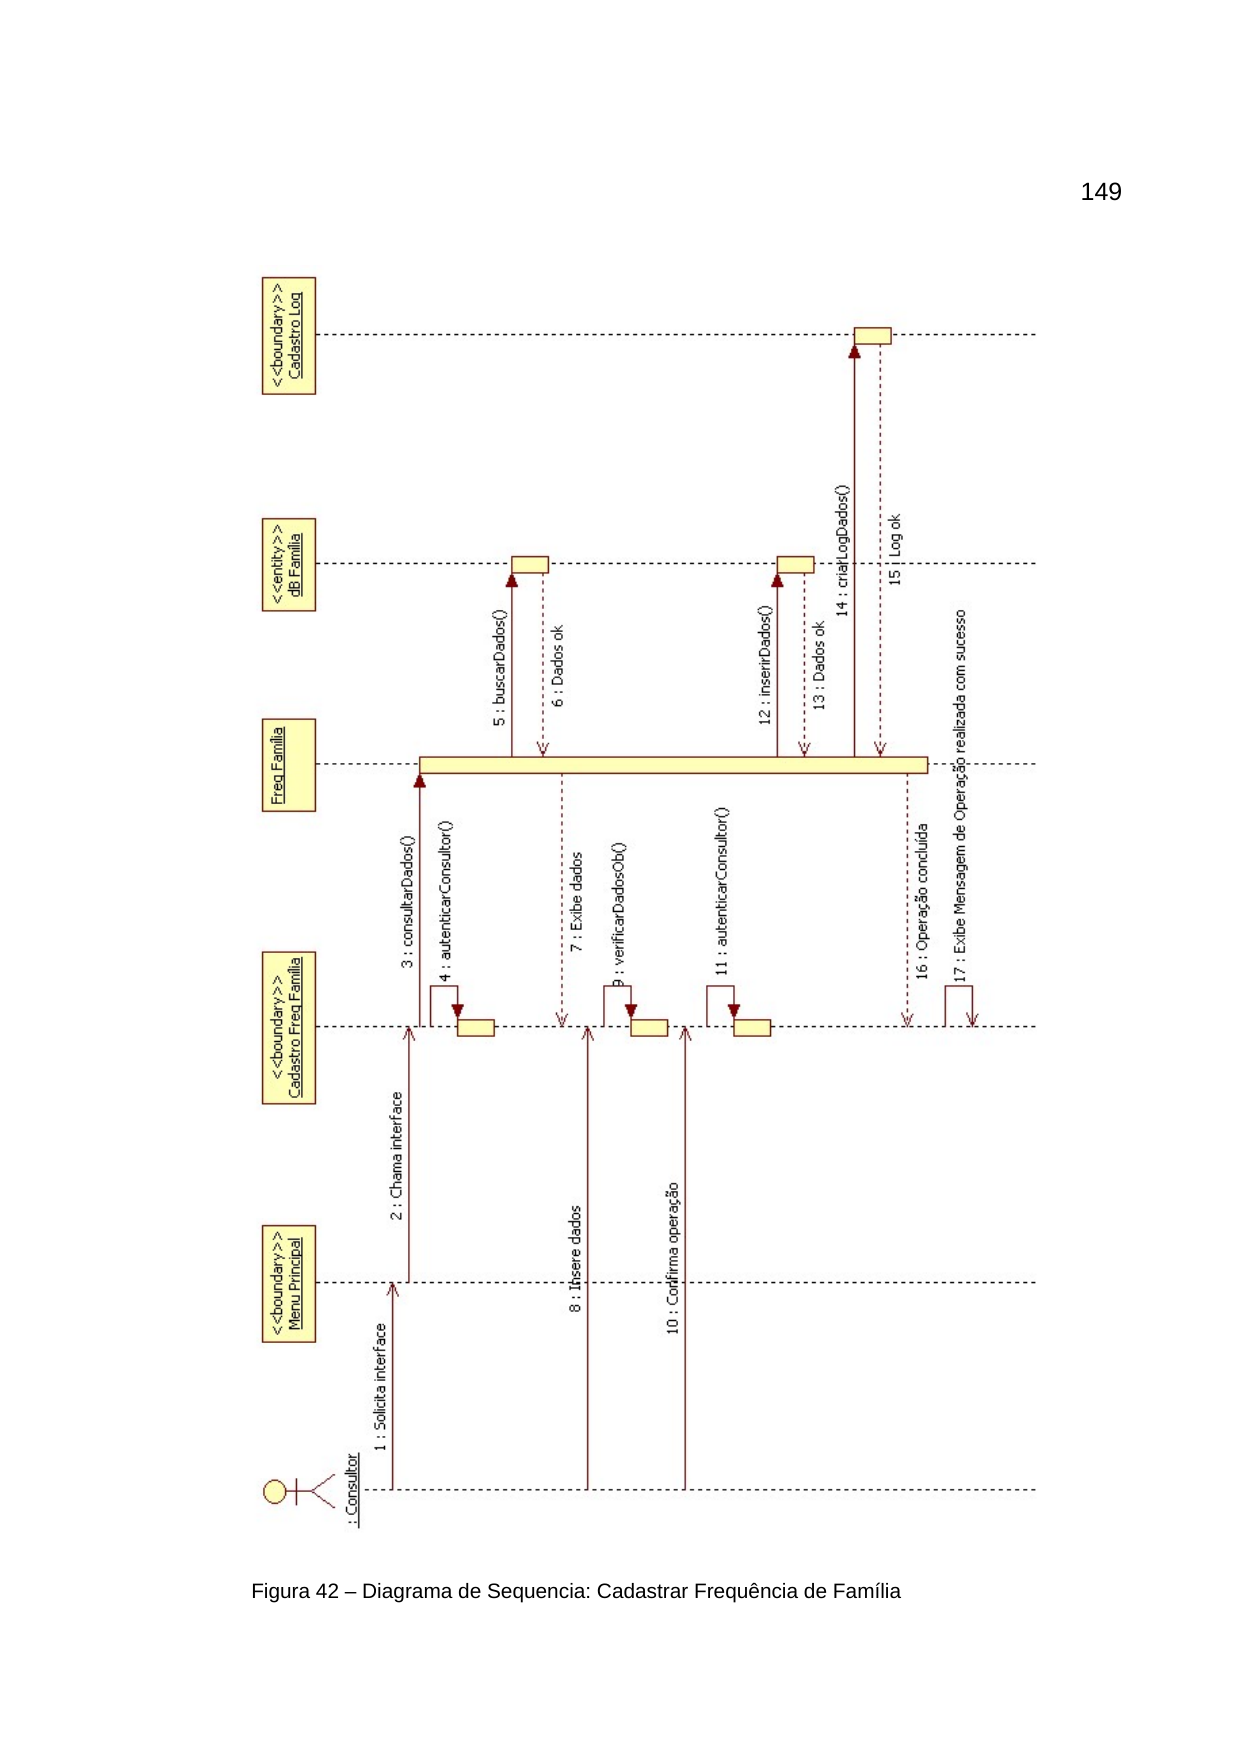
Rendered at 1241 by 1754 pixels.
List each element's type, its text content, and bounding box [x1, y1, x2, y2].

text Figura 42 – Diagrama de Sequencia: Cadastrar Frequência de Família [177, 1580, 1122, 1603]
picture [235, 265, 1064, 1580]
